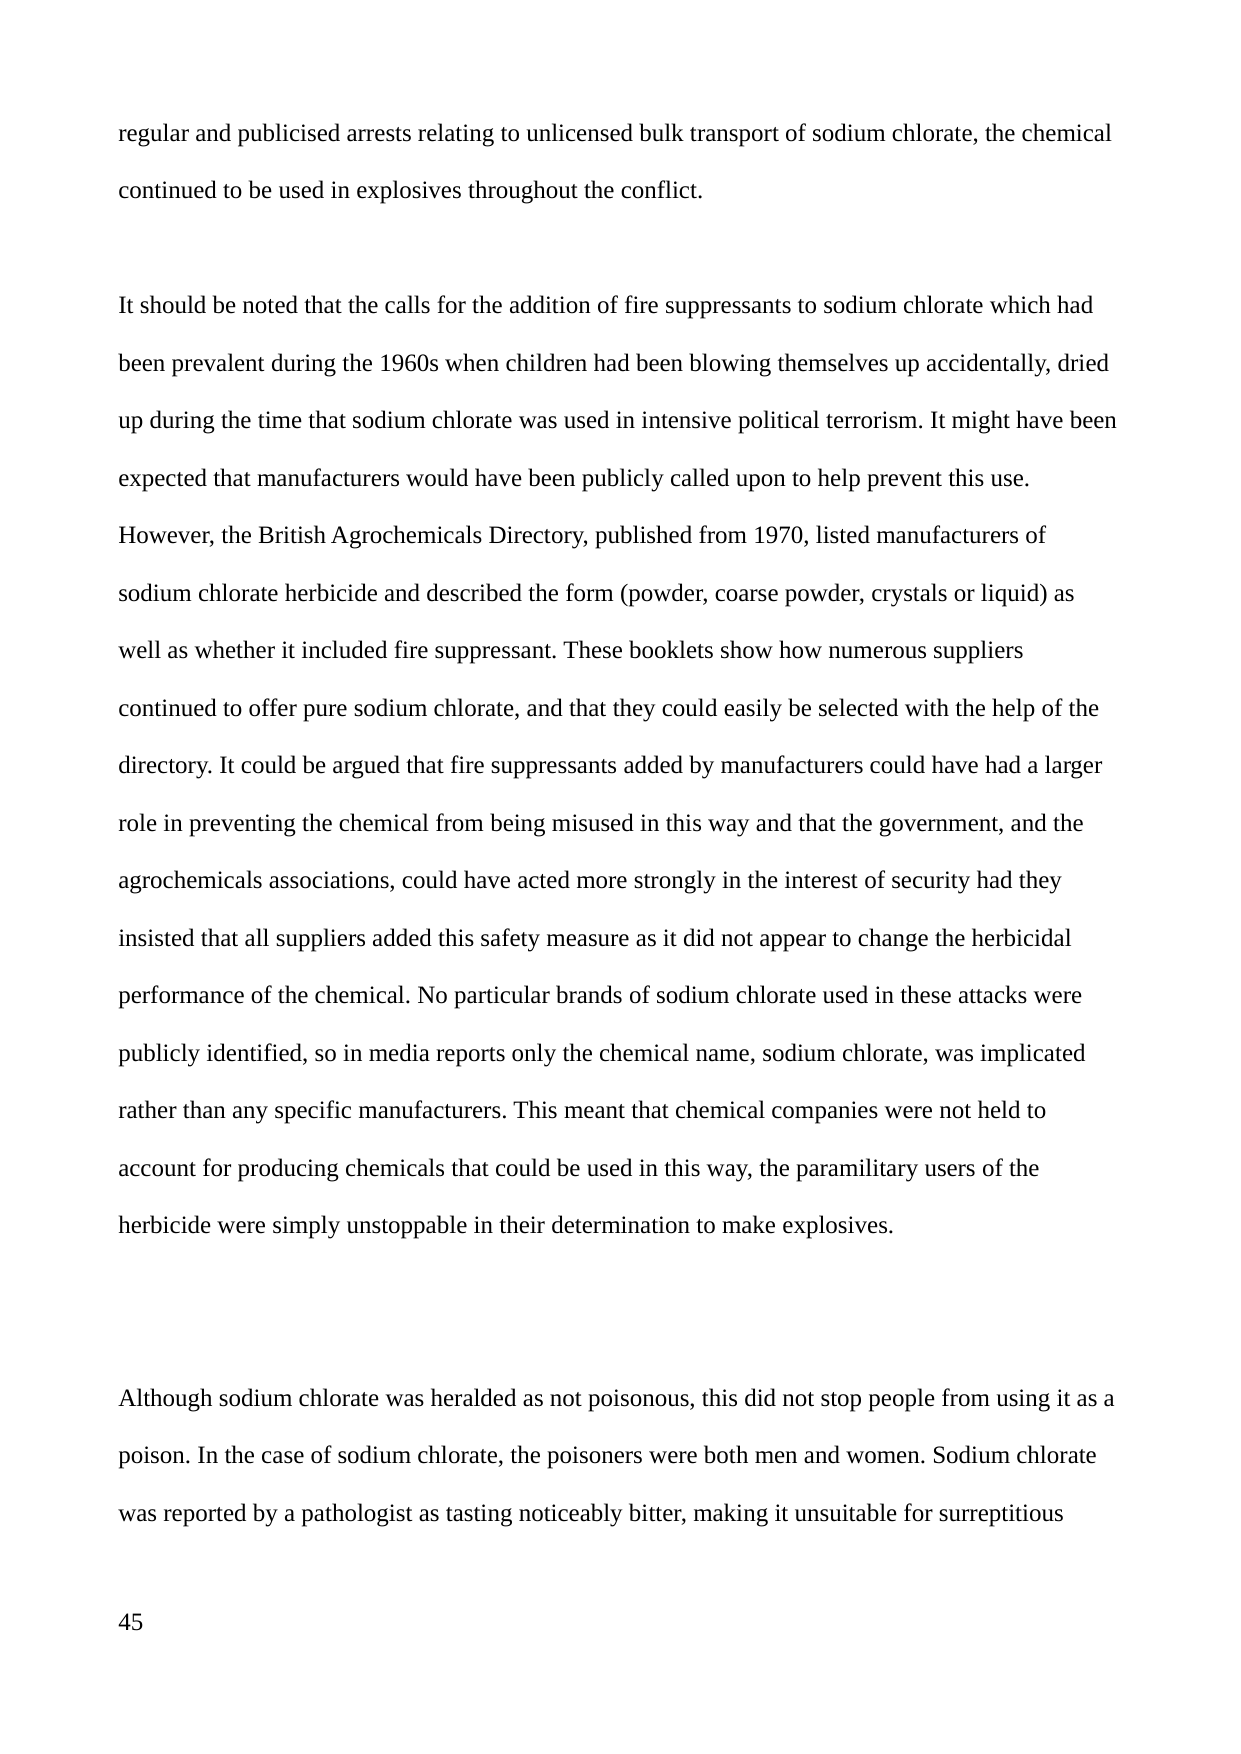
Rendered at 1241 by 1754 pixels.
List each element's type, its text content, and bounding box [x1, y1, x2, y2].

text regular and publicised arrests relating to unlicensed bulk transport of sodium chlorate, the chemical continued to be used in explosives throughout the conflict. [118, 118, 1122, 204]
text Although sodium chlorate was heralded as not poisonous, this did not stop people from using it as a poison. In the case of sodium chlorate, the poisoners were both men and women. Sodium chlorate was reported by a pathologist as tasting noticeably bitter, making it unsuitable for surreptitious [118, 1383, 1122, 1527]
text It should be noted that the calls for the addition of fire suppressants to sodium chlorate which had been prevalent during the 1960s when children had been blowing themselves up accidentally, dried up during the time that sodium chlorate was used in intensive political terrorism. It might have been expected that manufacturers would have been publicly called upon to help prevent this use. However, the British Agrochemicals Directory, published from 1970, listed manufacturers of sodium chlorate herbicide and described the form (powder, coarse powder, crystals or liquid) as well as whether it included fire suppressant. These booklets show how numerous suppliers continued to offer pure sodium chlorate, and that they could easily be selected with the help of the directory. It could be argued that fire suppressants added by manufacturers could have had a larger role in preventing the chemical from being misused in this way and that the government, and the agrochemicals associations, could have acted more strongly in the interest of security had they insisted that all suppliers added this safety measure as it did not appear to change the herbicidal performance of the chemical. No particular brands of sodium chlorate used in these attacks were publicly identified, so in media reports only the chemical name, sodium chlorate, was implicated rather than any specific manufacturers. This meant that chemical companies were not held to account for producing chemicals that could be used in this way, the paramilitary users of the herbicide were simply unstoppable in their determination to make explosives. [118, 291, 1122, 1239]
